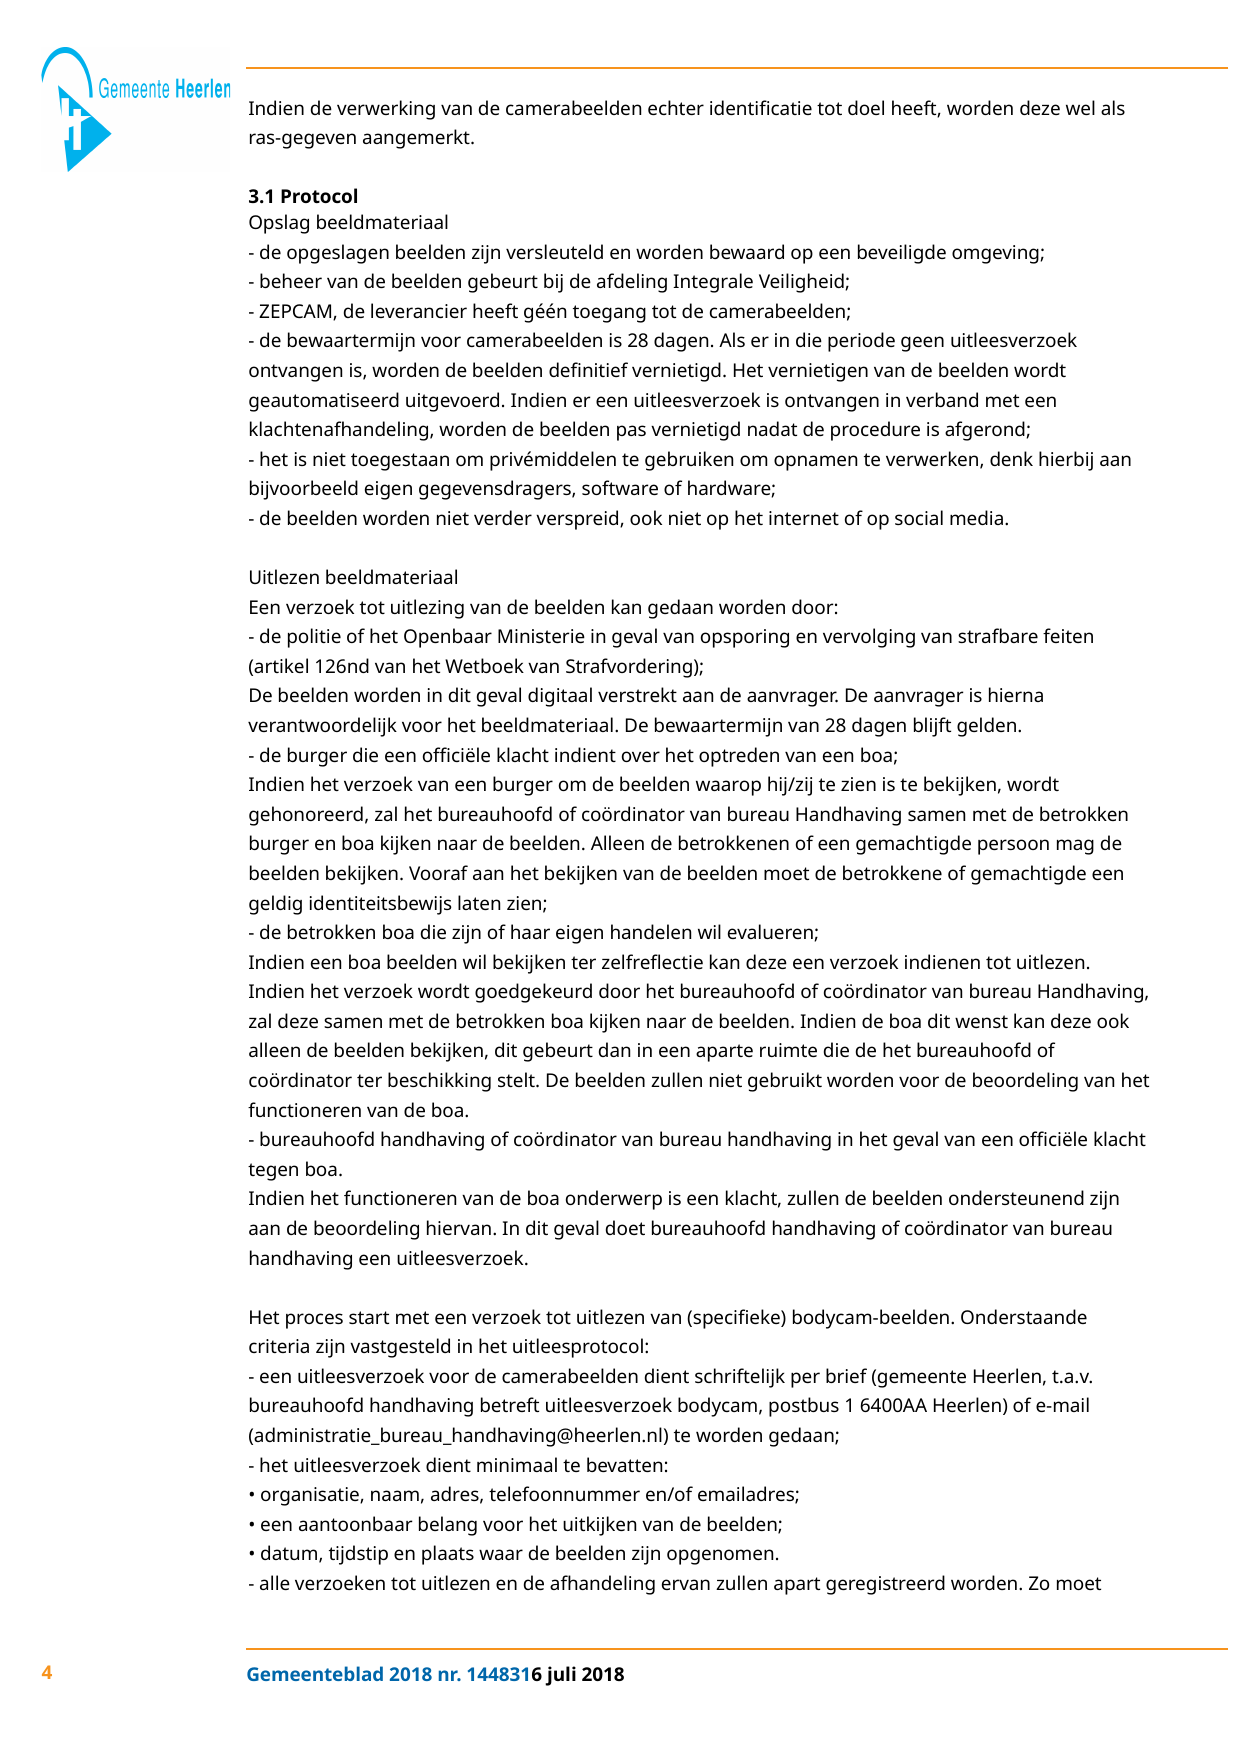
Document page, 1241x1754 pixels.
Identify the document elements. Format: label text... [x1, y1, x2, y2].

text - de burger die een officiële klacht indient over het optreden van een boa; [248, 742, 1152, 767]
text Een verzoek tot uitlezing van de beelden kan gedaan worden door: [248, 594, 1152, 619]
text - alle verzoeken tot uitlezen en de afhandeling ervan zullen apart geregistreerd worden. Zo moet [248, 1570, 1152, 1596]
text Uitlezen beeldmateriaal [248, 564, 1152, 590]
text - het uitleesverzoek dient minimaal te bevatten: [248, 1452, 1152, 1477]
text • een aantoonbaar belang voor het uitkijken van de beelden; [248, 1511, 1152, 1537]
text - ZEPCAM, de leverancier heeft géén toegang tot de camerabeelden; [248, 298, 1152, 324]
text - het is niet toegestaan om privémiddelen te gebruiken om opnamen te verwerken, denk hierbij aan bijvoorbeeld eigen gegevensdragers, software of hardware; [248, 446, 1152, 501]
picture [41, 47, 231, 172]
text De beelden worden in dit geval digitaal verstrekt aan de aanvrager. De aanvrager is hierna verantwoordelijk voor het beeldmateriaal. De bewaartermijn van 28 dagen blijft gelden. [248, 683, 1152, 738]
picture [41, 47, 58, 70]
text Indien een boa beelden wil bekijken ter zelfreflectie kan deze een verzoek indienen tot uitlezen. [248, 949, 1152, 974]
text Het proces start met een verzoek tot uitlezen van (specifieke) bodycam-beelden. Onderstaande criteria zijn vastgesteld in het uitleesprotocol: [248, 1304, 1152, 1359]
text - beheer van de beelden gebeurt bij de afdeling Integrale Veiligheid; [248, 268, 1152, 294]
text - de opgeslagen beelden zijn versleuteld en worden bewaard op een beveiligde omgeving; [248, 239, 1152, 264]
text Indien het functioneren van de boa onderwerp is een klacht, zullen de beelden ondersteunend zijn aan de beoordeling hiervan. In dit geval doet bureauhoofd handhaving of coördinator van bureau handhaving een uitleesverzoek. [248, 1186, 1152, 1270]
text 3.1 Protocol [248, 183, 1152, 209]
text Opslag beeldmateriaal [248, 209, 1152, 235]
text Indien het verzoek wordt goedgekeurd door het bureauhoofd of coördinator van bureau Handhaving, zal deze samen met de betrokken boa kijken naar de beelden. Indien de boa dit wenst kan deze ook alleen de beelden bekijken, dit gebeurt dan in een aparte ruimte die de het bureauhoofd of coördinator ter beschikking stelt. De beelden zullen niet gebruikt worden voor de beoordeling van het functioneren van de boa. [248, 978, 1152, 1122]
text Indien de verwerking van de camerabeelden echter identificatie tot doel heeft, worden deze wel als ras-gegeven aangemerkt. [248, 95, 1152, 150]
text - de bewaartermijn voor camerabeelden is 28 dagen. Als er in die periode geen uitleesverzoek ontvangen is, worden de beelden definitief vernietigd. Het vernietigen van de beelden wordt geautomatiseerd uitgevoerd. Indien er een uitleesverzoek is ontvangen in verband met een klachtenafhandeling, worden de beelden pas vernietigd nadat de procedure is afgerond; [248, 328, 1152, 442]
text - de politie of het Openbaar Ministerie in geval van opsporing en vervolging van strafbare feiten (artikel 126nd van het Wetboek van Strafvordering); [248, 623, 1152, 679]
text - de betrokken boa die zijn of haar eigen handelen wil evalueren; [248, 919, 1152, 945]
text - de beelden worden niet verder verspreid, ook niet op het internet of op social media. [248, 505, 1152, 531]
text Indien het verzoek van een burger om de beelden waarop hij/zij te zien is te bekijken, wordt gehonoreerd, zal het bureauhoofd of coördinator van bureau Handhaving samen met de betrokken burger en boa kijken naar de beelden. Alleen de betrokkenen of een gemachtigde persoon mag de beelden bekijken. Vooraf aan het bekijken van de beelden moet de betrokkene of gemachtigde een geldig identiteitsbewijs laten zien; [248, 771, 1152, 915]
text - een uitleesverzoek voor de camerabeelden dient schriftelijk per brief (gemeente Heerlen, t.a.v. bureauhoofd handhaving betreft uitleesverzoek bodycam, postbus 1 6400AA Heerlen) of e-mail (administratie_bureau_handhaving@heerlen.nl) te worden gedaan; [248, 1363, 1152, 1448]
text • organisatie, naam, adres, telefoonnummer en/of emailadres; [248, 1481, 1152, 1507]
text - bureauhoofd handhaving of coördinator van bureau handhaving in het geval van een officiële klacht tegen boa. [248, 1126, 1152, 1182]
text • datum, tijdstip en plaats waar de beelden zijn opgenomen. [248, 1541, 1152, 1566]
